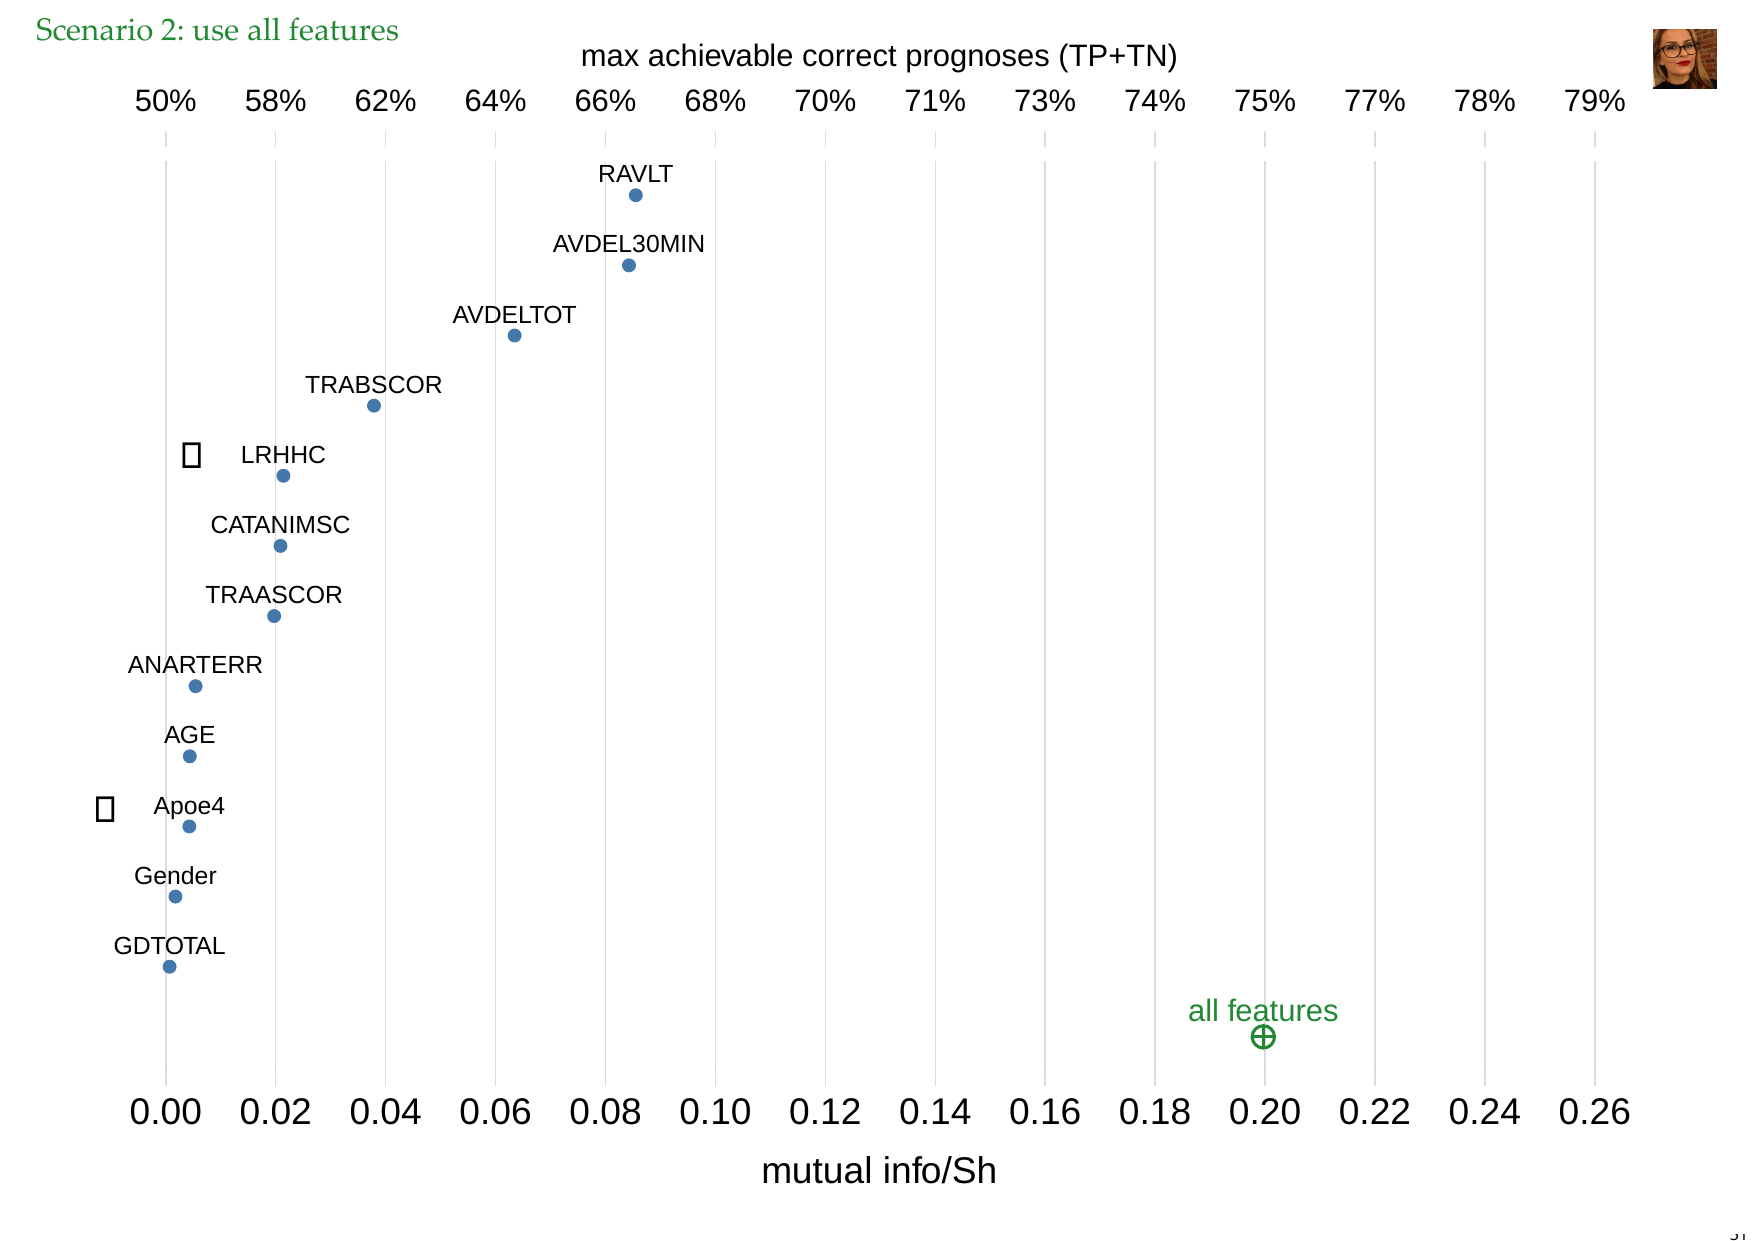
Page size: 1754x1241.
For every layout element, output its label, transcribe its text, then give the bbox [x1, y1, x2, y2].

picture [9, 6, 1745, 1235]
text_box 🧬 [78, 774, 160, 840]
text_box 🧠 [164, 420, 247, 486]
text_box Scenario 2: use all features [21, 10, 415, 58]
